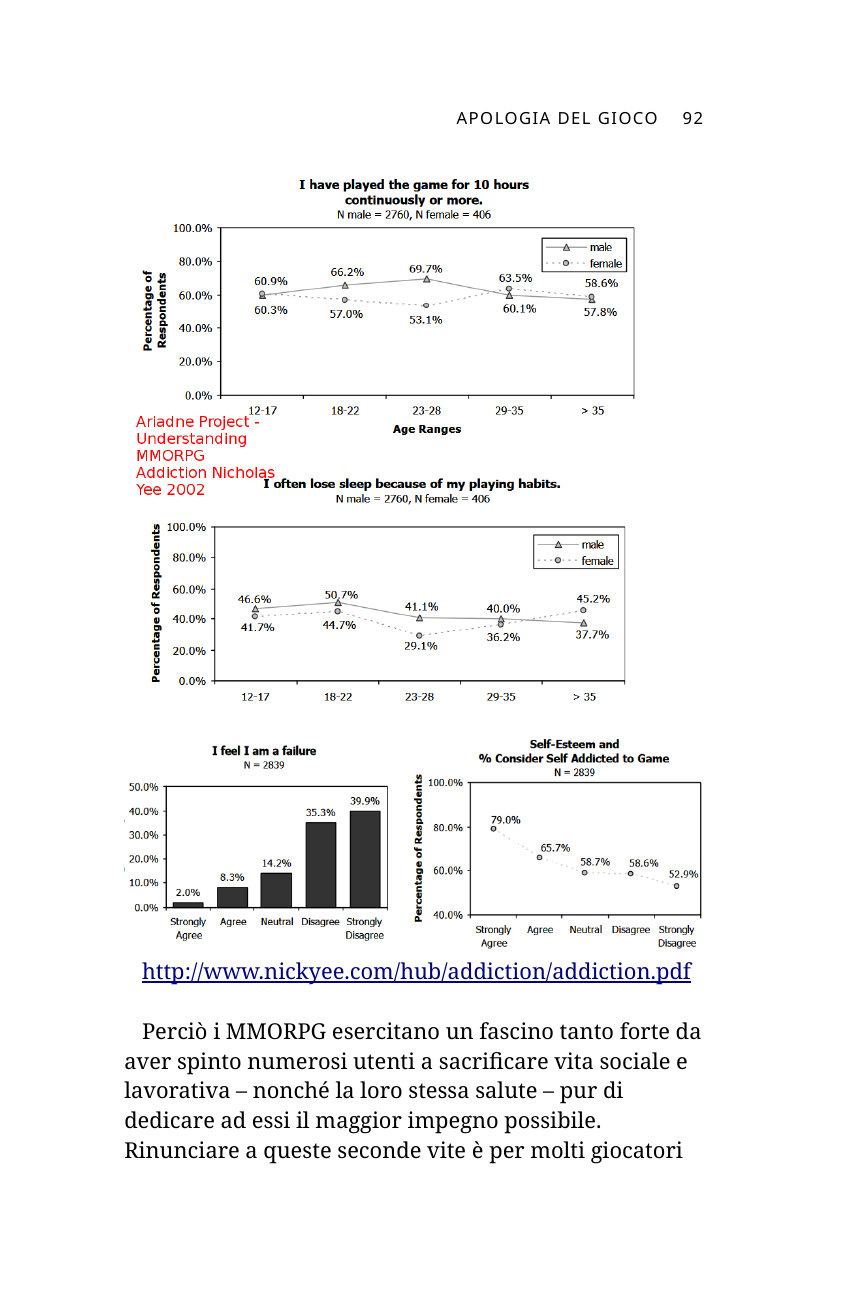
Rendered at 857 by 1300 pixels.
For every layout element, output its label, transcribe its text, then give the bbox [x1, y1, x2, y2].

text http://www.nickyee.com/hub/addiction/addiction.pdf [124, 957, 703, 986]
text Perciò i MMORPG esercitano un fascino tanto forte da aver spinto numerosi utenti a sacrificare vita sociale e lavorativa – nonché la loro stessa salute – pur di dedicare ad essi il maggior impegno possibile. Rinunciare a queste seconde vite è per molti giocatori [124, 1016, 703, 1165]
picture [124, 158, 703, 957]
